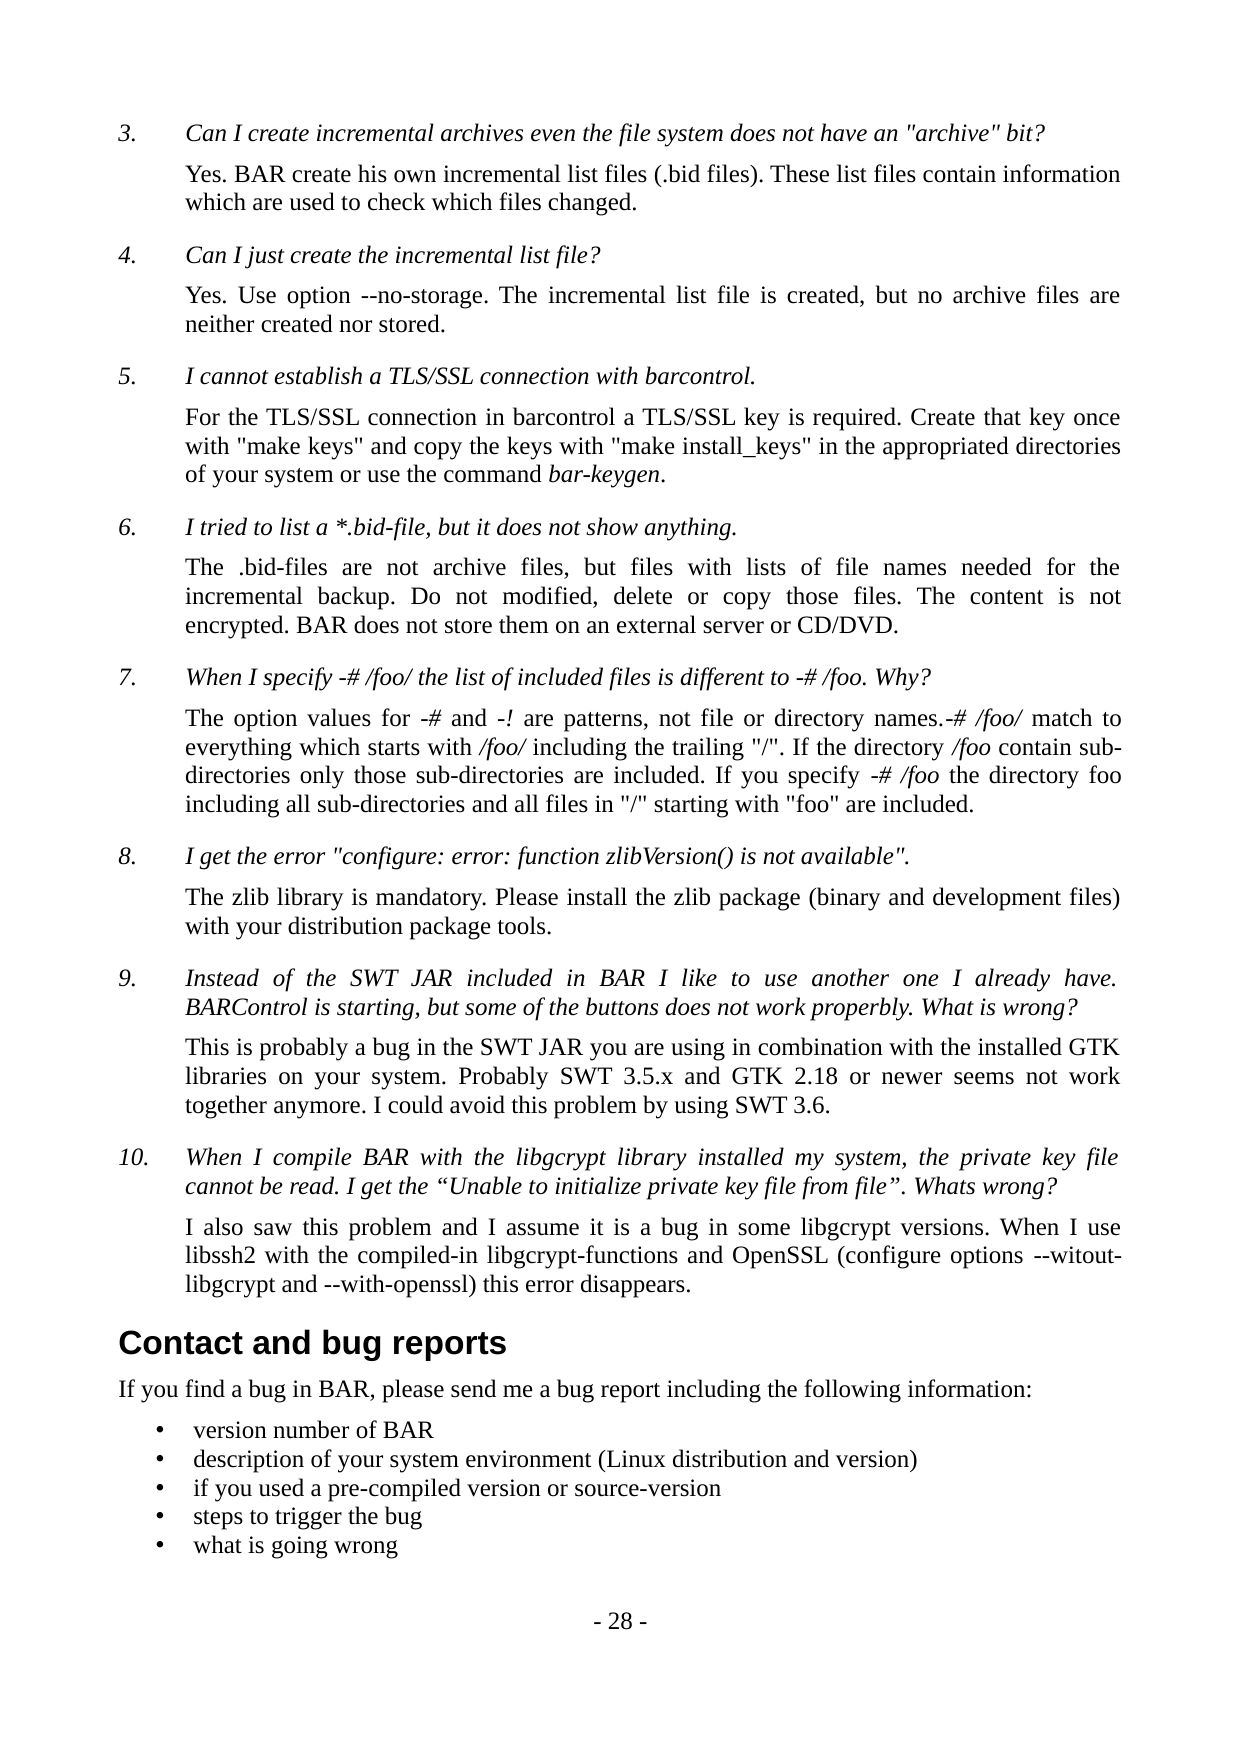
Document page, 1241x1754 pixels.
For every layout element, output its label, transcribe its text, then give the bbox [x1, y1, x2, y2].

list description of your system environment (Linux distribution and version) [156, 1444, 1122, 1473]
list if you used a pre-compiled version or source-version [156, 1473, 1122, 1501]
text I also saw this problem and I assume it is a bug in some libgcrypt versions. When I use libssh2 with the compiled-in libgcrypt-functions and OpenSSL (configure options ‑‑witout-libgcrypt and ‑‑with-openssl) this error disappears. [185, 1212, 1122, 1298]
list version number of BAR [156, 1415, 1122, 1444]
list Can I just create the incremental list file? [118, 240, 1122, 268]
list I get the error "configure: error: function zlibVersion() is not available". [118, 841, 1122, 870]
text The option values for -# and -! are patterns, not file or directory names.-# /foo/ match to everything which starts with /foo/ including the trailing "/". If the directory /foo contain sub-directories only those sub-directories are included. If you specify -# /foo the directory foo including all sub-directories and all files in "/" starting with "foo" are included. [185, 703, 1122, 818]
list what is going wrong [156, 1530, 1122, 1559]
subtitle Contact and bug reports [118, 1323, 1122, 1361]
list When I specify -# /foo/ the list of included files is different to -# /foo. Why? [118, 662, 1122, 691]
text For the TLS/SSL connection in barcontrol a TLS/SSL key is required. Create that key once with "make keys" and copy the keys with "make install_keys" in the appropriated directories of your system or use the command bar-keygen. [185, 402, 1122, 488]
text The .bid-files are not archive files, but files with lists of file names needed for the incremental backup. Do not modified, delete or copy those files. The content is not encrypted. BAR does not store them on an external server or CD/DVD. [185, 552, 1122, 639]
text Yes. Use option --no-storage. The incremental list file is created, but no archive files are neither created nor stored. [185, 280, 1122, 338]
list steps to trigger the bug [156, 1501, 1122, 1530]
text If you find a bug in BAR, please send me a bug report including the following information: [118, 1374, 1122, 1403]
text Yes. BAR create his own incremental list files (.bid files). These list files contain information which are used to check which files changed. [185, 159, 1122, 216]
list Instead of the SWT JAR included in BAR I like to use another one I already have. BARControl is starting, but some of the buttons does not work properbly. What is wrong? [118, 963, 1122, 1021]
list When I compile BAR with the libgcrypt library installed my system, the private key file cannot be read. I get the “Unable to initialize private key file from file”. Whats wrong? [118, 1142, 1122, 1200]
list I cannot establish a TLS/SSL connection with barcontrol. [118, 361, 1122, 390]
list I tried to list a *.bid-file, but it does not show anything. [118, 512, 1122, 541]
text This is probably a bug in the SWT JAR you are using in combination with the installed GTK libraries on your system. Probably SWT 3.5.x and GTK 2.18 or newer seems not work together anymore. I could avoid this problem by using SWT 3.6. [185, 1032, 1122, 1119]
list Can I create incremental archives even the file system does not have an "archive" bit? [118, 118, 1122, 147]
text The zlib library is mandatory. Please install the zlib package (binary and development files) with your distribution package tools. [185, 882, 1122, 939]
